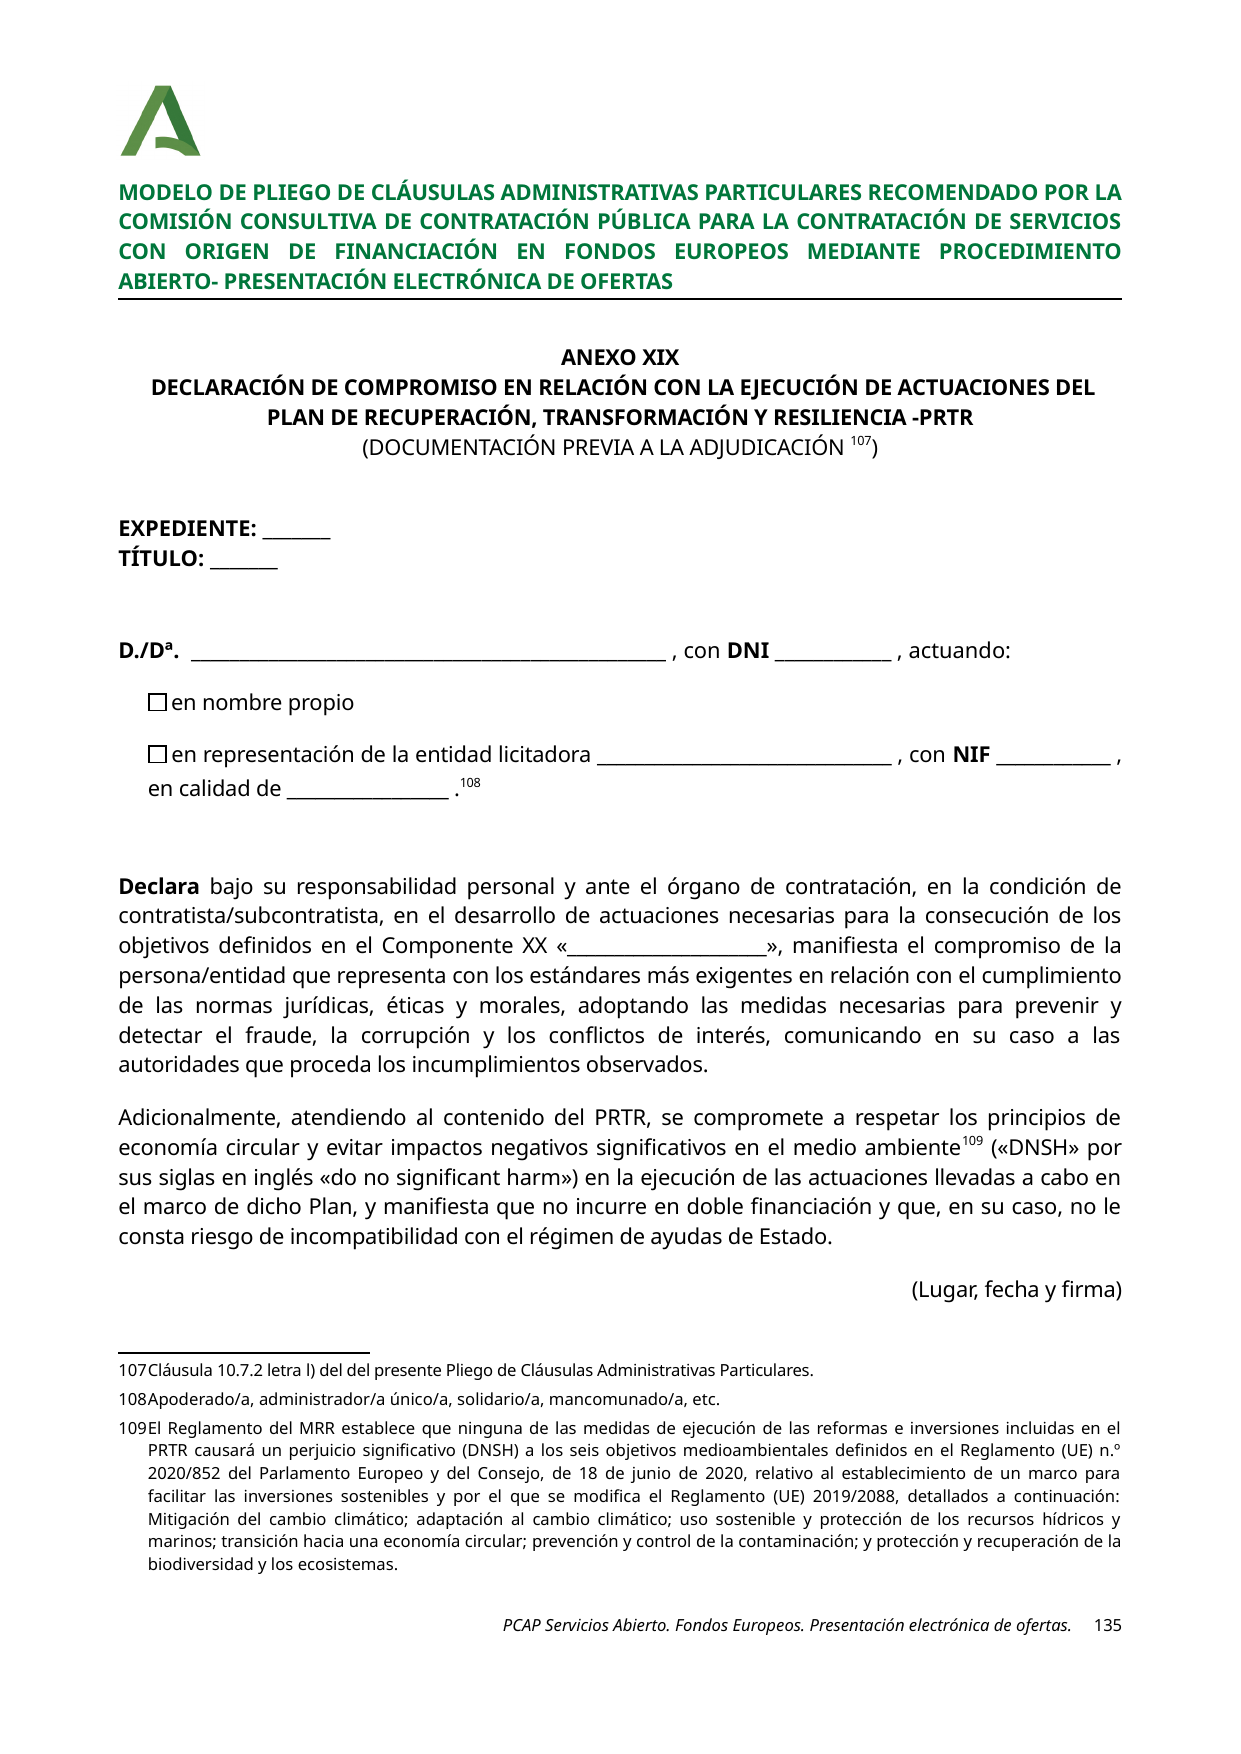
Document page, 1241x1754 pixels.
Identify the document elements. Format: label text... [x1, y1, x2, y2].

text Adicionalmente, atendiendo al contenido del PRTR, se compromete a respetar los principios de economía circular y evitar impactos negativos significativos en el medio ambiente («DNSH» por sus siglas en inglés «do no significant harm») en la ejecución de las actuaciones llevadas a cabo en el marco de dicho Plan, y manifiesta que no incurre en doble financiación y que, en su caso, no le consta riesgo de incompatibilidad con el régimen de ayudas de Estado. [118, 1102, 1122, 1251]
text ANEXO XIX [118, 342, 1122, 372]
text (DOCUMENTACIÓN PREVIA A LA ADJUDICACIÓN ) [118, 432, 1122, 461]
text Apoderado/a, administrador/a único/a, solidario/a, mancomunado/a, etc. [118, 1388, 1122, 1410]
text El Reglamento del MRR establece que ninguna de las medidas de ejecución de las reformas e inversiones incluidas en el PRTR causará un perjuicio significativo (DNSH) a los seis objetivos medioambientales definidos en el Reglamento (UE) n.º 2020/852 del Parlamento Europeo y del Consejo, de 18 de junio de 2020, relativo al establecimiento de un marco para facilitar las inversiones sostenibles y por el que se modifica el Reglamento (UE) 2019/2088, detallados a continuación: Mitigación del cambio climático; adaptación al cambio climático; uso sostenible y protección de los recursos hídricos y marinos; transición hacia una economía circular; prevención y control de la contaminación; y protección y recuperación de la biodiversidad y los ecosistemas. [118, 1416, 1122, 1575]
text (Lugar, fecha y firma) [118, 1273, 1122, 1303]
text DECLARACIÓN DE COMPROMISO EN RELACIÓN CON LA EJECUCIÓN DE ACTUACIONES DEL PLAN DE RECUPERACIÓN, TRANSFORMACIÓN Y RESILIENCIA -PRTR [118, 372, 1122, 432]
text Cláusula 10.7.2 letra l) del del presente Pliego de Cláusulas Administrativas Particulares. [118, 1359, 1122, 1382]
picture [116, 81, 205, 160]
text Declara bajo su responsabilidad personal y ante el órgano de contratación, en la condición de contratista/subcontratista, en el desarrollo de actuaciones necesarias para la consecución de los objetivos definidos en el Componente XX «_____________________», manifiesta el compromiso de la persona/entidad que representa con los estándares más exigentes en relación con el cumplimiento de las normas jurídicas, éticas y morales, adoptando las medidas necesarias para prevenir y detectar el fraude, la corrupción y los conflictos de interés, comunicando en su caso a las autoridades que proceda los incumplimientos observados. [118, 871, 1122, 1079]
text en representación de la entidad licitadora _______________________________ , con NIF ____________ , en calidad de _________________ . [148, 739, 1122, 803]
text MODELO DE PLIEGO DE CLÁUSULAS ADMINISTRATIVAS PARTICULARES RECOMENDADO POR LA COMISIÓN CONSULTIVA DE CONTRATACIÓN PÚBLICA PARA LA CONTRATACIÓN DE SERVICIOS CON ORIGEN DE FINANCIACIÓN EN FONDOS EUROPEOS MEDIANTE PROCEDIMIENTO ABIERTO- PRESENTACIÓN ELECTRÓNICA DE OFERTAS [118, 177, 1122, 298]
text TÍTULO: _______ [118, 543, 1122, 573]
text EXPEDIENTE: _______ [118, 513, 1122, 543]
text D./Dª. _________________________________________________ , con DNI ____________ , actuando: [118, 635, 1122, 665]
text en nombre propio [148, 687, 1122, 717]
